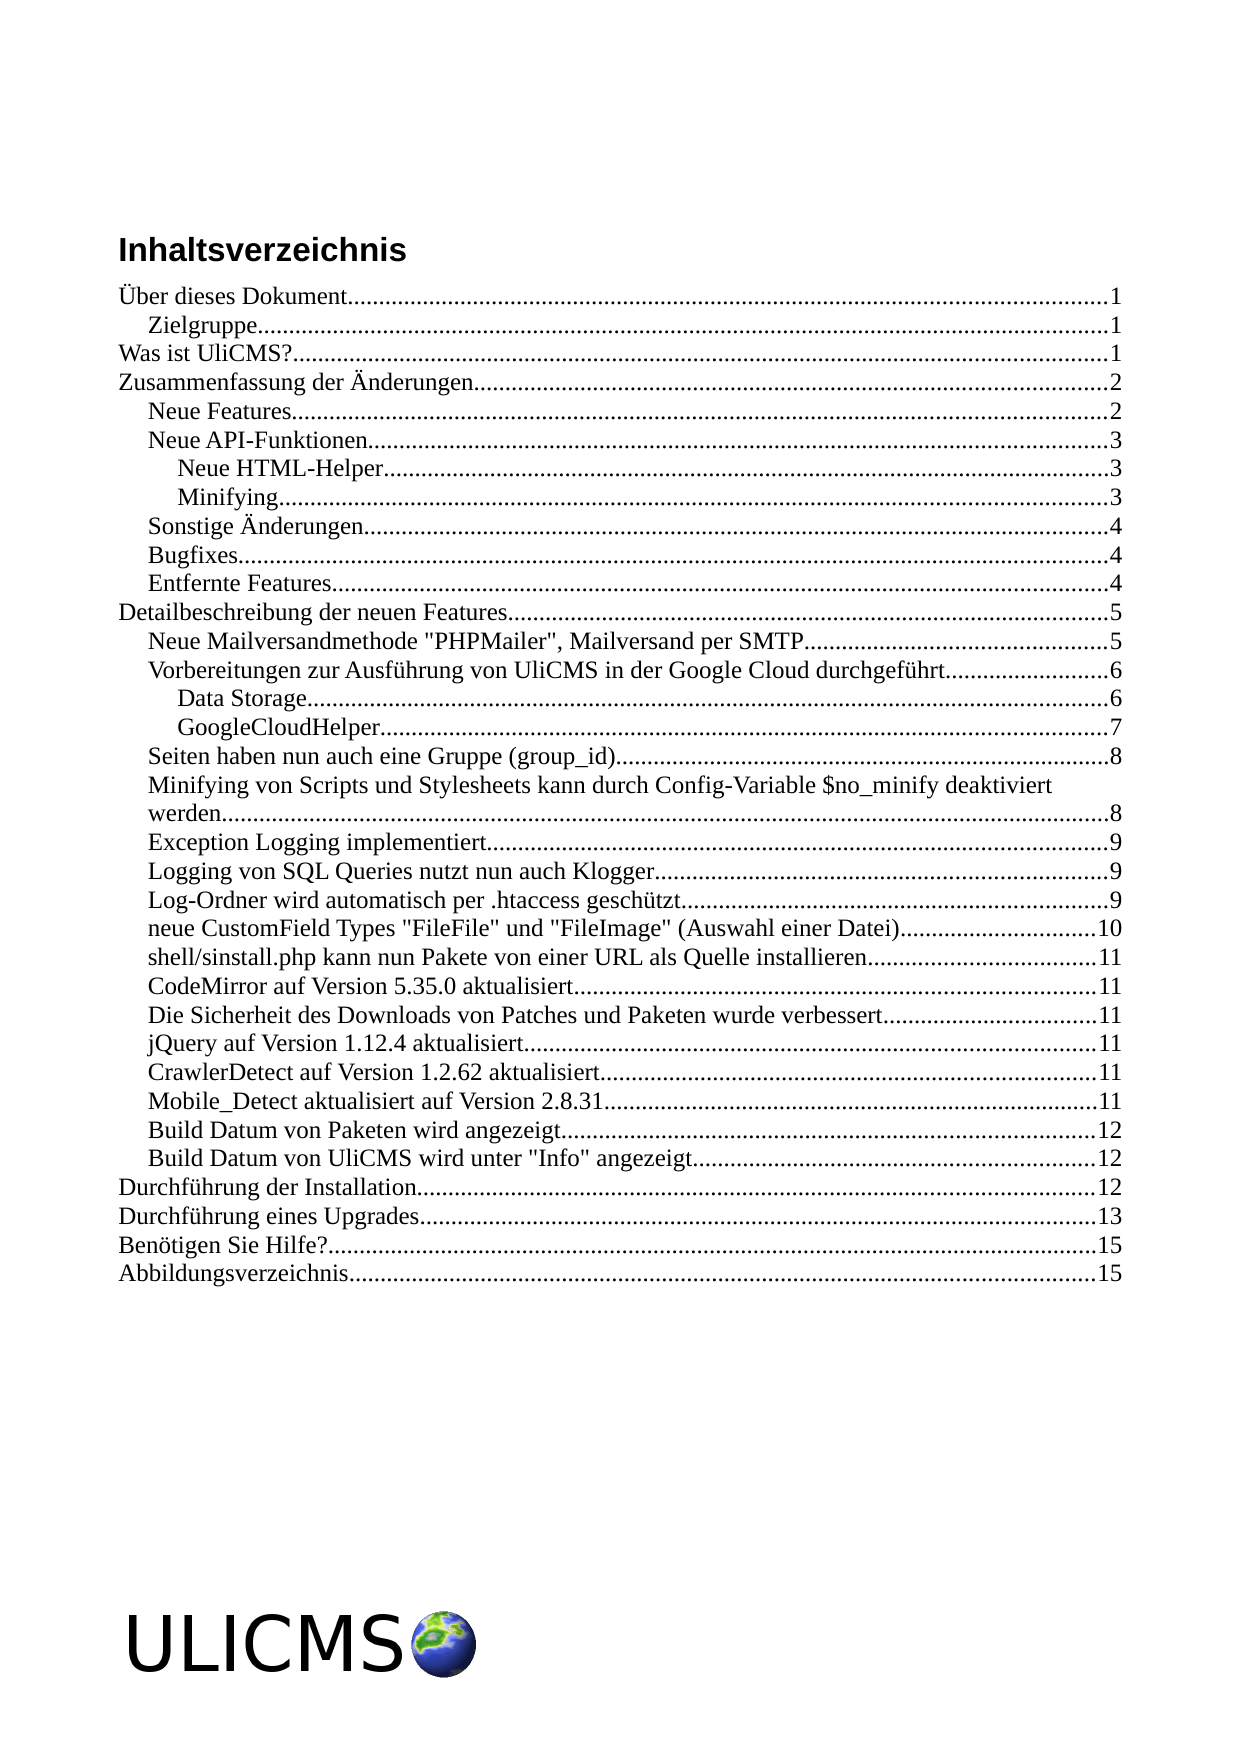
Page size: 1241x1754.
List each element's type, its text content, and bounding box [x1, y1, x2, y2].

text GoogleCloudHelper 7 [177, 712, 1122, 741]
text CodeMirror auf Version 5.35.0 aktualisiert 11 [148, 971, 1122, 1000]
text Logging von SQL Queries nutzt nun auch Klogger 9 [148, 856, 1122, 885]
text Build Datum von Paketen wird angezeigt 12 [148, 1115, 1122, 1143]
text Neue API-Funktionen 3 [148, 425, 1122, 453]
text Was ist UliCMS? 1 [118, 338, 1122, 367]
text Benötigen Sie Hilfe? 15 [118, 1230, 1122, 1258]
text shell/sinstall.php kann nun Pakete von einer URL als Quelle installieren 11 [148, 942, 1122, 971]
text Seiten haben nun auch eine Gruppe (group_id) 8 [148, 741, 1122, 770]
text Über dieses Dokument 1 [118, 281, 1122, 310]
picture [118, 1607, 479, 1681]
subtitle Inhaltsverzeichnis [118, 230, 1122, 268]
text Log-Ordner wird automatisch per .htaccess geschützt 9 [148, 885, 1122, 913]
text Durchführung der Installation 12 [118, 1172, 1122, 1201]
text Data Storage 6 [177, 683, 1122, 712]
text Minifying von Scripts und Stylesheets kann durch Config-Variable $no_minify deaktiviert werden. 8 [148, 770, 1122, 827]
text Exception Logging implementiert 9 [148, 827, 1122, 856]
text neue CustomField Types "FileFile" und "FileImage" (Auswahl einer Datei) 10 [148, 913, 1122, 942]
text Minifying 3 [177, 482, 1122, 511]
text CrawlerDetect auf Version 1.2.62 aktualisiert 11 [148, 1057, 1122, 1086]
text Entfernte Features 4 [148, 568, 1122, 597]
text Zusammenfassung der Änderungen 2 [118, 367, 1122, 396]
text Mobile_Detect aktualisiert auf Version 2.8.31 11 [148, 1086, 1122, 1115]
text Neue HTML-Helper 3 [177, 453, 1122, 482]
text Build Datum von UliCMS wird unter "Info" angezeigt 12 [148, 1143, 1122, 1172]
text Detailbeschreibung der neuen Features 5 [118, 597, 1122, 626]
text Abbildungsverzeichnis 15 [118, 1258, 1122, 1287]
text Die Sicherheit des Downloads von Patches und Paketen wurde verbessert 11 [148, 1000, 1122, 1028]
text Zielgruppe 1 [148, 310, 1122, 338]
text Durchführung eines Upgrades 13 [118, 1201, 1122, 1230]
text Bugfixes 4 [148, 540, 1122, 568]
text Neue Features 2 [148, 396, 1122, 425]
text Vorbereitungen zur Ausführung von UliCMS in der Google Cloud durchgeführt 6 [148, 655, 1122, 683]
text Neue Mailversandmethode "PHPMailer", Mailversand per SMTP 5 [148, 626, 1122, 655]
text jQuery auf Version 1.12.4 aktualisiert 11 [148, 1028, 1122, 1057]
text Sonstige Änderungen 4 [148, 511, 1122, 540]
